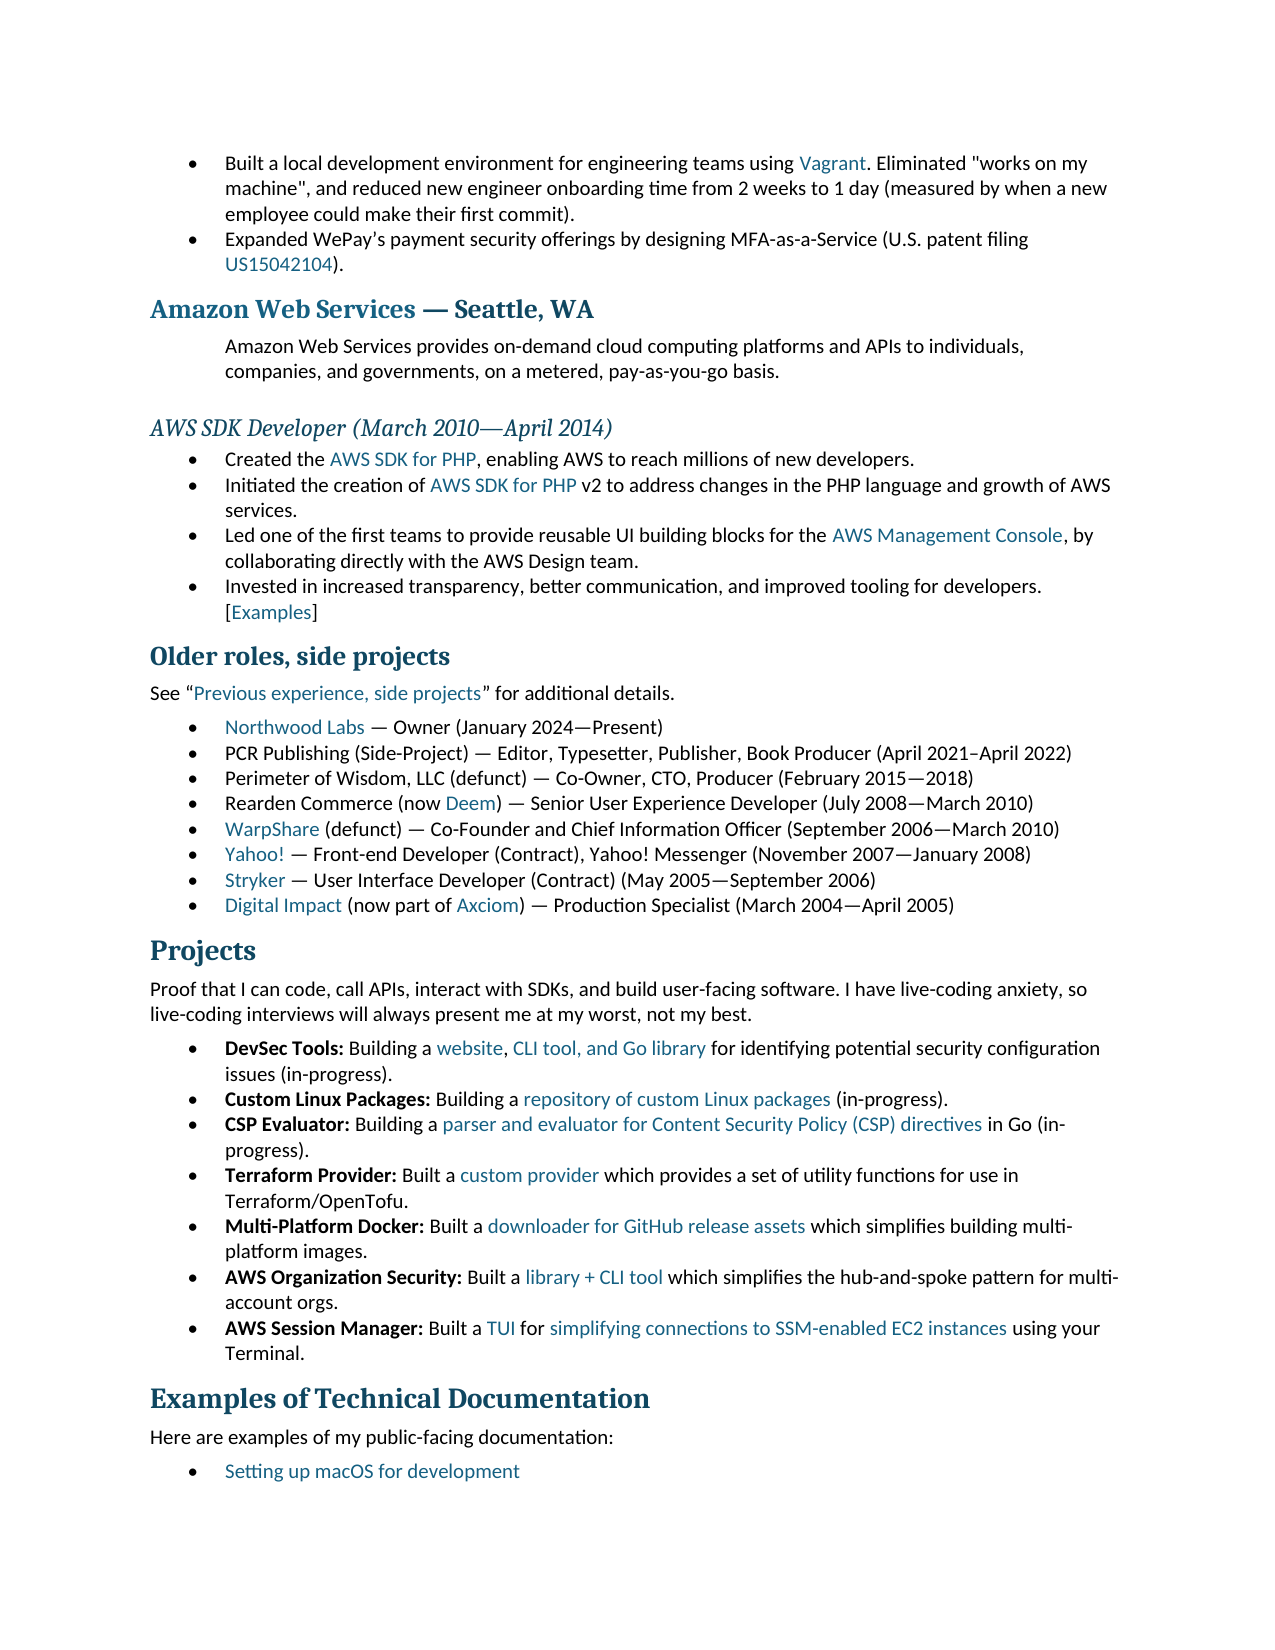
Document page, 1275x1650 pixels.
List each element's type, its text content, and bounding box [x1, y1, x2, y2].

list Terraform Provider: Built a custom provider which provides a set of utility functions for use in Terraform/OpenTofu. [187, 1162, 1125, 1213]
list DevSec Tools: Building a website, CLI tool, and Go library for identifying potential security configuration issues (in-progress). [187, 1035, 1125, 1086]
list Yahoo! — Front-end Developer (Contract), Yahoo! Messenger (November 2007—January 2008) [187, 841, 1125, 867]
subtitle Projects [150, 934, 1125, 968]
text Here are examples of my public-facing documentation: [150, 1424, 1125, 1450]
text Amazon Web Services provides on-demand cloud computing platforms and APIs to individuals, companies, and governments, on a metered, pay-as-you-go basis. [225, 333, 1125, 384]
list Invested in increased transparency, better communication, and improved tooling for developers. [Examples] [187, 573, 1125, 624]
subtitle Amazon Web Services — Seattle, WA [150, 294, 1125, 325]
list PCR Publishing (Side-Project) — Editor, Typesetter, Publisher, Book Producer (April 2021–April 2022) [187, 740, 1125, 765]
list Perimeter of Wisdom, LLC (defunct) — Co-Owner, CTO, Producer (February 2015—2018) [187, 765, 1125, 791]
list Stryker — User Interface Developer (Contract) (May 2005—September 2006) [187, 867, 1125, 892]
list Rearden Commerce (now Deem) — Senior User Experience Developer (July 2008—March 2010) [187, 791, 1125, 816]
list AWS Organization Security: Built a library + CLI tool which simplifies the hub-and-spoke pattern for multi-account orgs. [187, 1264, 1125, 1315]
list AWS Session Manager: Built a TUI for simplifying connections to SSM-enabled EC2 instances using your Terminal. [187, 1315, 1125, 1366]
subtitle AWS SDK Developer (March 2010—April 2014) [150, 413, 1125, 442]
list Expanded WePay’s payment security offerings by designing MFA-as-a-Service (U.S. patent filing US15042104). [187, 226, 1125, 277]
list Built a local development environment for engineering teams using Vagrant. Eliminated "works on my machine", and reduced new engineer onboarding time from 2 weeks to 1 day (measured by when a new employee could make their first commit). [187, 150, 1125, 226]
list Led one of the first teams to provide reusable UI building blocks for the AWS Management Console, by collaborating directly with the AWS Design team. [187, 523, 1125, 573]
subtitle Examples of Technical Documentation [150, 1382, 1125, 1416]
list Multi-Platform Docker: Built a downloader for GitHub release assets which simplifies building multi-platform images. [187, 1213, 1125, 1264]
list Digital Impact (now part of Axciom) — Production Specialist (March 2004—April 2005) [187, 892, 1125, 918]
text See “Previous experience, side projects” for additional details. [150, 681, 1125, 706]
list Setting up macOS for development [187, 1458, 1125, 1483]
list CSP Evaluator: Building a parser and evaluator for Content Security Policy (CSP) directives in Go (in-progress). [187, 1112, 1125, 1162]
list Northwood Labs — Owner (January 2024—Present) [187, 714, 1125, 740]
text Proof that I can code, call APIs, interact with SDKs, and build user-facing software. I have live-coding anxiety, so live-coding interviews will always present me at my worst, not my best. [150, 976, 1125, 1027]
list WarpShare (defunct) — Co-Founder and Chief Information Officer (September 2006—March 2010) [187, 816, 1125, 841]
list Custom Linux Packages: Building a repository of custom Linux packages (in-progress). [187, 1086, 1125, 1112]
list Initiated the creation of AWS SDK for PHP v2 to address changes in the PHP language and growth of AWS services. [187, 472, 1125, 523]
list Created the AWS SDK for PHP, enabling AWS to reach millions of new developers. [187, 446, 1125, 472]
subtitle Older roles, side projects [150, 641, 1125, 672]
